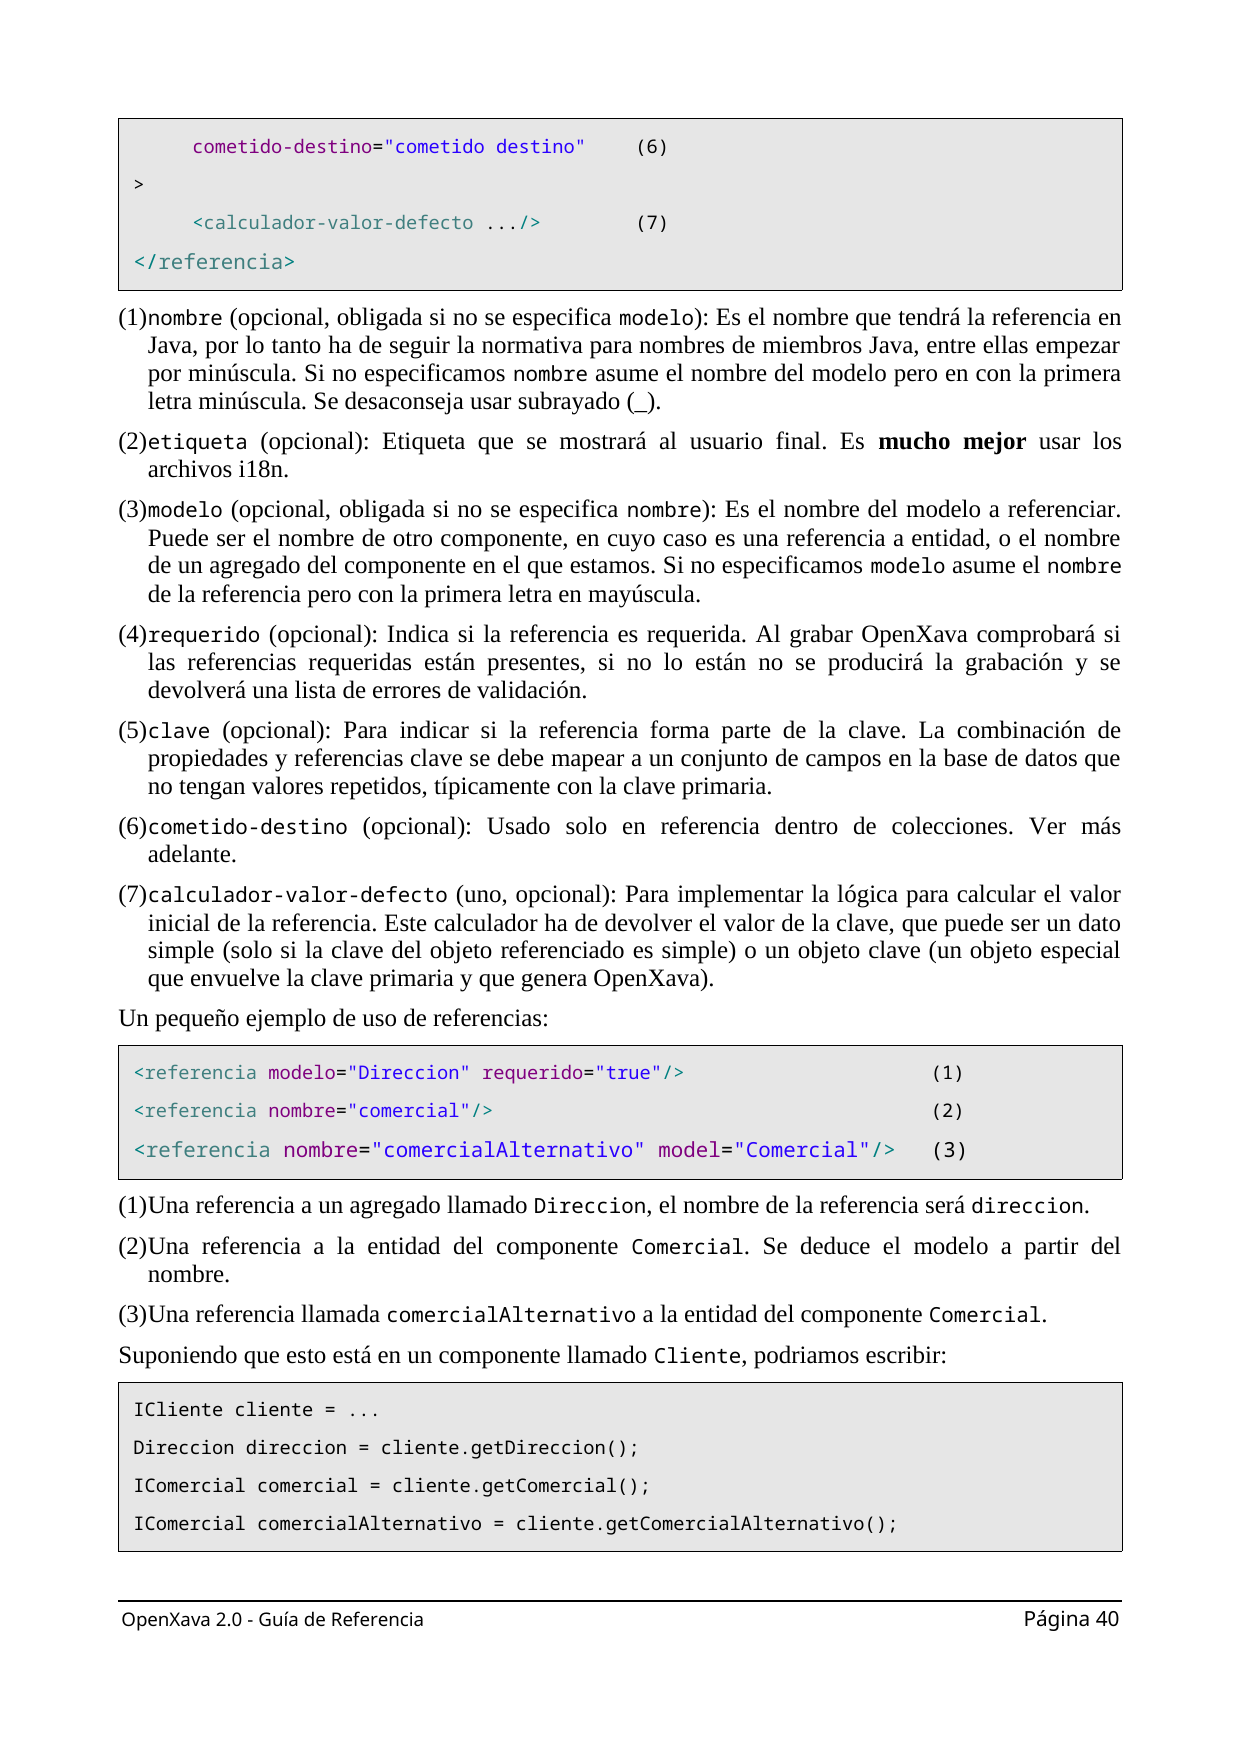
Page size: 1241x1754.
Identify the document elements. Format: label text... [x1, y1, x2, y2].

text ICliente cliente = ... [119, 1383, 1122, 1420]
text <calculador-valor-defecto .../> (7) [119, 194, 1122, 232]
text cometido-destino="cometido destino" (6) [119, 119, 1122, 156]
text </referencia> [119, 232, 1122, 290]
text <referencia nombre="comercialAlternativo" model="Comercial"/> (3) [119, 1121, 1122, 1179]
list Una referencia a la entidad del componente Comercial. Se deduce el modelo a partir del nombre. [118, 1232, 1122, 1288]
text IComercial comercial = cliente.getComercial(); [119, 1458, 1122, 1496]
list Una referencia a un agregado llamado Direccion, el nombre de la referencia será direccion. [118, 1191, 1122, 1219]
text > [119, 156, 1122, 194]
text IComercial comercialAlternativo = cliente.getComercialAlternativo(); [119, 1496, 1122, 1551]
list clave (opcional): Para indicar si la referencia forma parte de la clave. La combinación de propiedades y referencias clave se debe mapear a un conjunto de campos en la base de datos que no tengan valores repetidos, típicamente con la clave primaria. [118, 716, 1122, 800]
list cometido-destino (opcional): Usado solo en referencia dentro de colecciones. Ver más adelante. [118, 812, 1122, 868]
text Suponiendo que esto está en un componente llamado Cliente, podriamos escribir: [118, 1341, 1122, 1369]
text <referencia nombre="comercial"/> (2) [119, 1083, 1122, 1121]
text Un pequeño ejemplo de uso de referencias: [118, 1004, 1122, 1032]
list etiqueta (opcional): Etiqueta que se mostrará al usuario final. Es mucho mejor usar los archivos i18n. [118, 427, 1122, 483]
list Una referencia llamada comercialAlternativo a la entidad del componente Comercial. [118, 1300, 1122, 1329]
list requerido (opcional): Indica si la referencia es requerida. Al grabar OpenXava comprobará si las referencias requeridas están presentes, si no lo están no se producirá la grabación y se devolverá una lista de errores de validación. [118, 620, 1122, 703]
text <referencia modelo="Direccion" requerido="true"/> (1) [119, 1046, 1122, 1083]
list nombre (opcional, obligada si no se especifica modelo): Es el nombre que tendrá la referencia en Java, por lo tanto ha de seguir la normativa para nombres de miembros Java, entre ellas empezar por minúscula. Si no especificamos nombre asume el nombre del modelo pero en con la primera letra minúscula. Se desaconseja usar subrayado (_). [118, 303, 1122, 414]
text Direccion direccion = cliente.getDireccion(); [119, 1420, 1122, 1458]
list modelo (opcional, obligada si no se especifica nombre): Es el nombre del modelo a referenciar. Puede ser el nombre de otro componente, en cuyo caso es una referencia a entidad, o el nombre de un agregado del componente en el que estamos. Si no especificamos modelo asume el nombre de la referencia pero con la primera letra en mayúscula. [118, 496, 1122, 607]
list calculador-valor-defecto (uno, opcional): Para implementar la lógica para calcular el valor inicial de la referencia. Este calculador ha de devolver el valor de la clave, que puede ser un dato simple (solo si la clave del objeto referenciado es simple) o un objeto clave (un objeto especial que envuelve la clave primaria y que genera OpenXava). [118, 881, 1122, 992]
